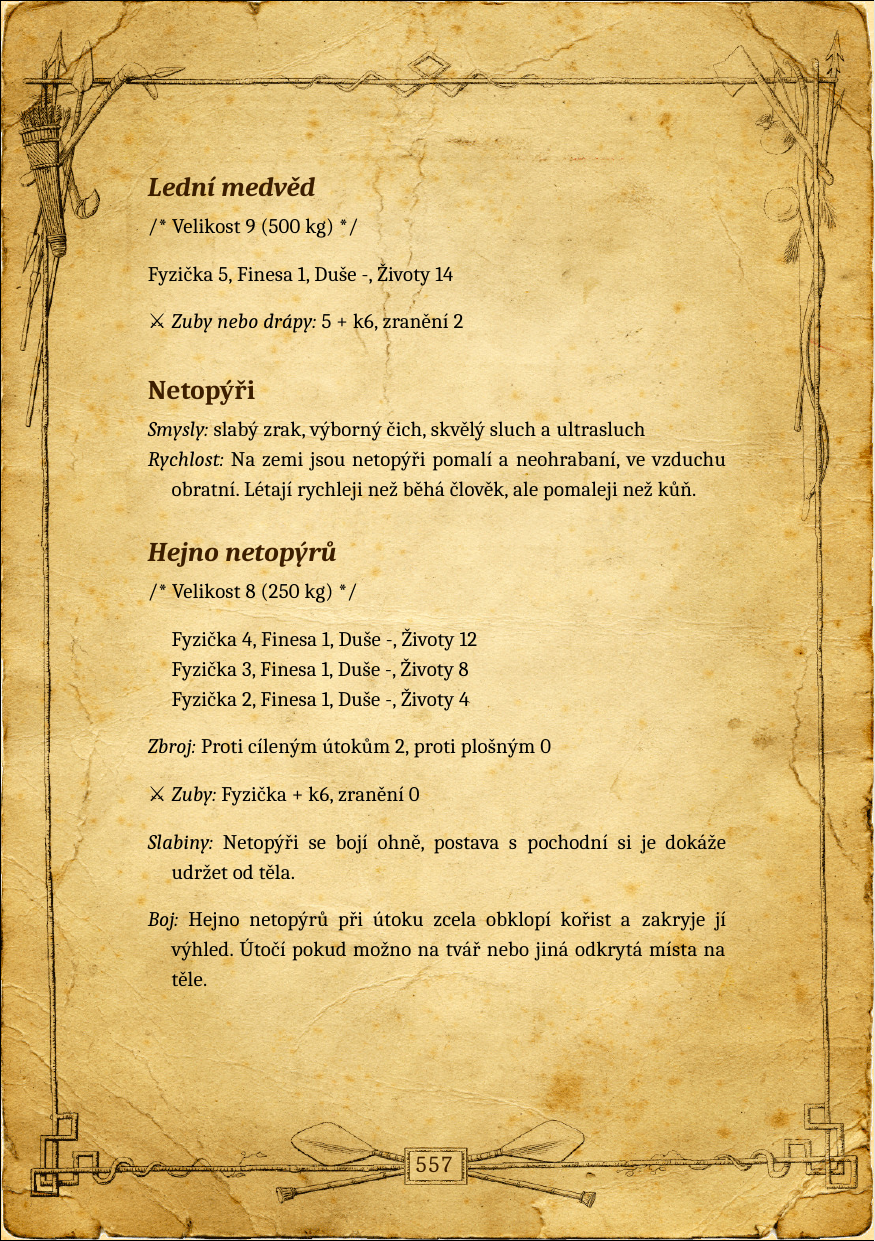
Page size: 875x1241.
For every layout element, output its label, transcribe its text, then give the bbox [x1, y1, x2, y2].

text Fyzička 5, Finesa 1, Duše -, Životy 14 [148, 262, 726, 286]
text /* Velikost 8 (250 kg) */ [148, 580, 726, 604]
text Fyzička 4, Finesa 1, Duše -, Životy 12 [171, 628, 726, 652]
text Fyzička 2, Finesa 1, Duše -, Životy 4 [171, 688, 726, 712]
text Zbroj: Proti cíleným útokům 2, proti plošným 0 [148, 735, 726, 759]
subtitle Lední medvěd [148, 172, 726, 203]
subtitle Hejno netopýrů [148, 537, 726, 568]
text ⚔ Zuby nebo drápy: 5 + k6, zranění 2 [148, 310, 726, 334]
text ⚔ Zuby: Fyzička + k6, zranění 0 [148, 783, 726, 807]
text /* Velikost 9 (500 kg) */ [148, 215, 726, 239]
text Boj: Hejno netopýrů při útoku zcela obklopí kořist a⁠ zakryje jí výhled. Útočí pokud možno na tvář nebo jiná odkrytá místa na těle. [148, 908, 726, 992]
text Fyzička 3, Finesa 1, Duše -, Životy 8 [171, 658, 726, 682]
text Rychlost: Na zemi jsou netopýři pomalí a⁠ neohrabaní, ve vzduchu obratní. Létají rychleji než běhá člověk, ale pomaleji než kůň. [148, 448, 726, 502]
picture [1, 1, 874, 1240]
subtitle Netopýři [148, 375, 726, 406]
text Slabiny: Netopýři se bojí ohně, postava s⁠ pochodní si je dokáže udržet od těla. [148, 830, 726, 884]
text Smysly: slabý zrak, výborný čich, skvělý sluch a⁠ ultrasluch [148, 418, 726, 442]
